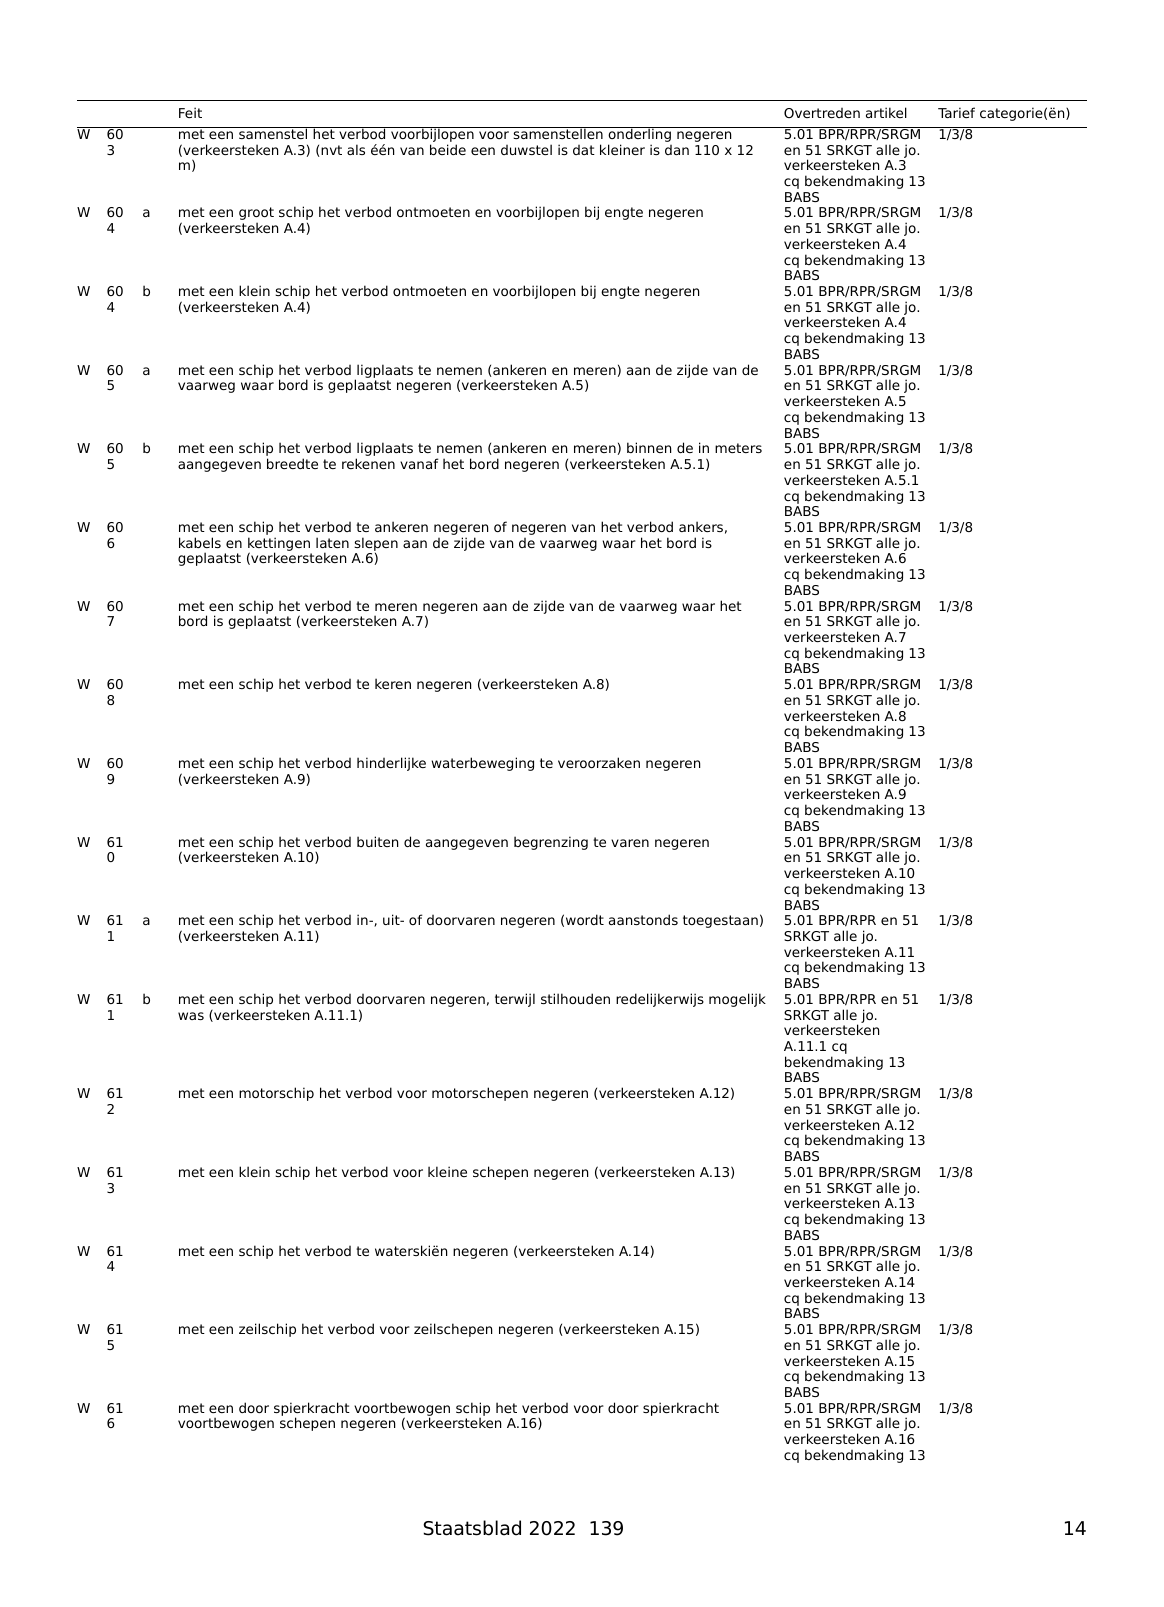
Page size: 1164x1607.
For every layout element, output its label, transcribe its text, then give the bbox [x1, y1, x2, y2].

table_cell a [136, 913, 172, 992]
table_cell 1/3/8 [932, 363, 1087, 441]
table_cell 615 [101, 1322, 136, 1401]
table_header [101, 101, 136, 127]
table_cell met een motorschip het verbod voor motorschepen negeren (verkeersteken A.12) [172, 1086, 778, 1165]
table_cell 1/3/8 [932, 1322, 1087, 1401]
table_cell [136, 1086, 172, 1165]
table_cell 1/3/8 [932, 1165, 1087, 1243]
table_cell [136, 520, 172, 598]
table_cell [136, 756, 172, 834]
table_cell met een schip het verbod te meren negeren aan de zijde van de vaarweg waar het bord is geplaatst (verkeersteken A.7) [172, 599, 778, 677]
table_cell 5.01 BPR/RPR/SRGM en 51 SRKGT alle jo. verkeersteken A.3 cq bekendmaking 13 BABS [778, 128, 932, 205]
table_cell 604 [101, 205, 136, 284]
table_cell 1/3/8 [932, 284, 1087, 362]
table_cell [136, 834, 172, 913]
table_cell W [77, 1322, 101, 1401]
table_cell 1/3/8 [932, 1243, 1087, 1322]
table_cell 5.01 BPR/RPR/SRGM en 51 SRKGT alle jo. verkeersteken A.15 cq bekendmaking 13 BABS [778, 1322, 932, 1401]
table_cell W [77, 599, 101, 677]
table_cell 1/3/8 [932, 834, 1087, 913]
table_cell met een schip het verbod doorvaren negeren, terwijl stilhouden redelijkerwijs mogelijk was (verkeersteken A.11.1) [172, 992, 778, 1086]
table_cell met een schip het verbod buiten de aangegeven begrenzing te varen negeren (verkeersteken A.10) [172, 834, 778, 913]
table_cell 1/3/8 [932, 205, 1087, 284]
table_cell met een schip het verbod hinderlijke waterbeweging te veroorzaken negeren (verkeersteken A.9) [172, 756, 778, 834]
table_cell 5.01 BPR/RPR/SRGM en 51 SRKGT alle jo. verkeersteken A.9 cq bekendmaking 13 BABS [778, 756, 932, 834]
table_cell 5.01 BPR/RPR/SRGM en 51 SRKGT alle jo. verkeersteken A.13 cq bekendmaking 13 BABS [778, 1165, 932, 1243]
table_cell 1/3/8 [932, 677, 1087, 756]
table_cell 1/3/8 [932, 441, 1087, 520]
table_cell [136, 1165, 172, 1243]
table_cell a [136, 205, 172, 284]
table_cell [136, 128, 172, 205]
table_cell 605 [101, 363, 136, 441]
table_cell 610 [101, 834, 136, 913]
table_cell met een schip het verbod te waterskiën negeren (verkeersteken A.14) [172, 1243, 778, 1322]
table_cell 5.01 BPR/RPR/SRGM en 51 SRKGT alle jo. verkeersteken A.7 cq bekendmaking 13 BABS [778, 599, 932, 677]
table_cell W [77, 992, 101, 1086]
table_cell W [77, 913, 101, 992]
table_cell [136, 677, 172, 756]
table_cell met een samenstel het verbod voorbijlopen voor samenstellen onderling negeren (verkeersteken A.3) (nvt als één van beide een duwstel is dat kleiner is dan 110 x 12 m) [172, 128, 778, 205]
table_cell 5.01 BPR/RPR/SRGM en 51 SRKGT alle jo. verkeersteken A.6 cq bekendmaking 13 BABS [778, 520, 932, 598]
table_cell b [136, 284, 172, 362]
table_cell 5.01 BPR/RPR/SRGM en 51 SRKGT alle jo. verkeersteken A.16 cq bekendmaking 13 [778, 1401, 932, 1463]
table_cell 1/3/8 [932, 520, 1087, 598]
table_header [136, 101, 172, 127]
table_cell W [77, 441, 101, 520]
table_cell met een door spierkracht voortbewogen schip het verbod voor door spierkracht voortbewogen schepen negeren (verkeersteken A.16) [172, 1401, 778, 1463]
table_cell 1/3/8 [932, 599, 1087, 677]
table_cell W [77, 677, 101, 756]
table_cell 609 [101, 756, 136, 834]
table_cell 616 [101, 1401, 136, 1463]
table_cell met een groot schip het verbod ontmoeten en voorbijlopen bij engte negeren (verkeersteken A.4) [172, 205, 778, 284]
table_cell W [77, 756, 101, 834]
table_cell 5.01 BPR/RPR/SRGM en 51 SRKGT alle jo. verkeersteken A.10 cq bekendmaking 13 BABS [778, 834, 932, 913]
table_cell 5.01 BPR/RPR/SRGM en 51 SRKGT alle jo. verkeersteken A.4 cq bekendmaking 13 BABS [778, 205, 932, 284]
table_cell [136, 1401, 172, 1463]
table_cell 5.01 BPR/RPR/SRGM en 51 SRKGT alle jo. verkeersteken A.14 cq bekendmaking 13 BABS [778, 1243, 932, 1322]
table_cell a [136, 363, 172, 441]
table_cell 603 [101, 128, 136, 205]
table_cell met een zeilschip het verbod voor zeilschepen negeren (verkeersteken A.15) [172, 1322, 778, 1401]
table_cell 5.01 BPR/RPR/SRGM en 51 SRKGT alle jo. verkeersteken A.12 cq bekendmaking 13 BABS [778, 1086, 932, 1165]
table_cell 611 [101, 992, 136, 1086]
table_cell 605 [101, 441, 136, 520]
table_cell [136, 599, 172, 677]
table_header Overtreden artikel [778, 101, 932, 127]
table_header Tarief categorie(ën) [932, 101, 1087, 127]
table_cell 607 [101, 599, 136, 677]
table_cell W [77, 1086, 101, 1165]
table_cell 5.01 BPR/RPR/SRGM en 51 SRKGT alle jo. verkeersteken A.5.1 cq bekendmaking 13 BABS [778, 441, 932, 520]
table_cell W [77, 834, 101, 913]
table_cell 1/3/8 [932, 128, 1087, 205]
table_cell met een schip het verbod in-, uit- of doorvaren negeren (wordt aanstonds toegestaan) (verkeersteken A.11) [172, 913, 778, 992]
table_cell 5.01 BPR/RPR en 51 SRKGT alle jo. verkeersteken A.11 cq bekendmaking 13 BABS [778, 913, 932, 992]
table_cell met een schip het verbod te ankeren negeren of negeren van het verbod ankers, kabels en kettingen laten slepen aan de zijde van de vaarweg waar het bord is geplaatst (verkeersteken A.6) [172, 520, 778, 598]
table_cell met een schip het verbod te keren negeren (verkeersteken A.8) [172, 677, 778, 756]
table_cell b [136, 441, 172, 520]
table_cell [136, 1322, 172, 1401]
table_cell 1/3/8 [932, 913, 1087, 992]
table_cell W [77, 1165, 101, 1243]
table_cell 614 [101, 1243, 136, 1322]
table_cell 611 [101, 913, 136, 992]
table_cell [136, 1243, 172, 1322]
table_cell 606 [101, 520, 136, 598]
table_cell 1/3/8 [932, 992, 1087, 1086]
table_cell b [136, 992, 172, 1086]
table_cell 613 [101, 1165, 136, 1243]
table_cell W [77, 363, 101, 441]
table_cell 1/3/8 [932, 1401, 1087, 1463]
table_cell 5.01 BPR/RPR en 51 SRKGT alle jo. verkeersteken A.11.1 cq bekendmaking 13 BABS [778, 992, 932, 1086]
table_header [77, 101, 101, 127]
table_cell 5.01 BPR/RPR/SRGM en 51 SRKGT alle jo. verkeersteken A.5 cq bekendmaking 13 BABS [778, 363, 932, 441]
table_cell W [77, 284, 101, 362]
table_cell W [77, 1401, 101, 1463]
table_cell W [77, 1243, 101, 1322]
table_cell 5.01 BPR/RPR/SRGM en 51 SRKGT alle jo. verkeersteken A.4 cq bekendmaking 13 BABS [778, 284, 932, 362]
table_cell 5.01 BPR/RPR/SRGM en 51 SRKGT alle jo. verkeersteken A.8 cq bekendmaking 13 BABS [778, 677, 932, 756]
table_cell 604 [101, 284, 136, 362]
table_cell met een klein schip het verbod voor kleine schepen negeren (verkeersteken A.13) [172, 1165, 778, 1243]
table_cell 1/3/8 [932, 756, 1087, 834]
table_header Feit [172, 101, 778, 127]
table_cell W [77, 205, 101, 284]
table_cell W [77, 520, 101, 598]
table_cell met een klein schip het verbod ontmoeten en voorbijlopen bij engte negeren (verkeersteken A.4) [172, 284, 778, 362]
table_cell W [77, 128, 101, 205]
table_cell 612 [101, 1086, 136, 1165]
table_cell met een schip het verbod ligplaats te nemen (ankeren en meren) aan de zijde van de vaarweg waar bord is geplaatst negeren (verkeersteken A.5) [172, 363, 778, 441]
table_cell 1/3/8 [932, 1086, 1087, 1165]
table_cell met een schip het verbod ligplaats te nemen (ankeren en meren) binnen de in meters aangegeven breedte te rekenen vanaf het bord negeren (verkeersteken A.5.1) [172, 441, 778, 520]
table_cell 608 [101, 677, 136, 756]
